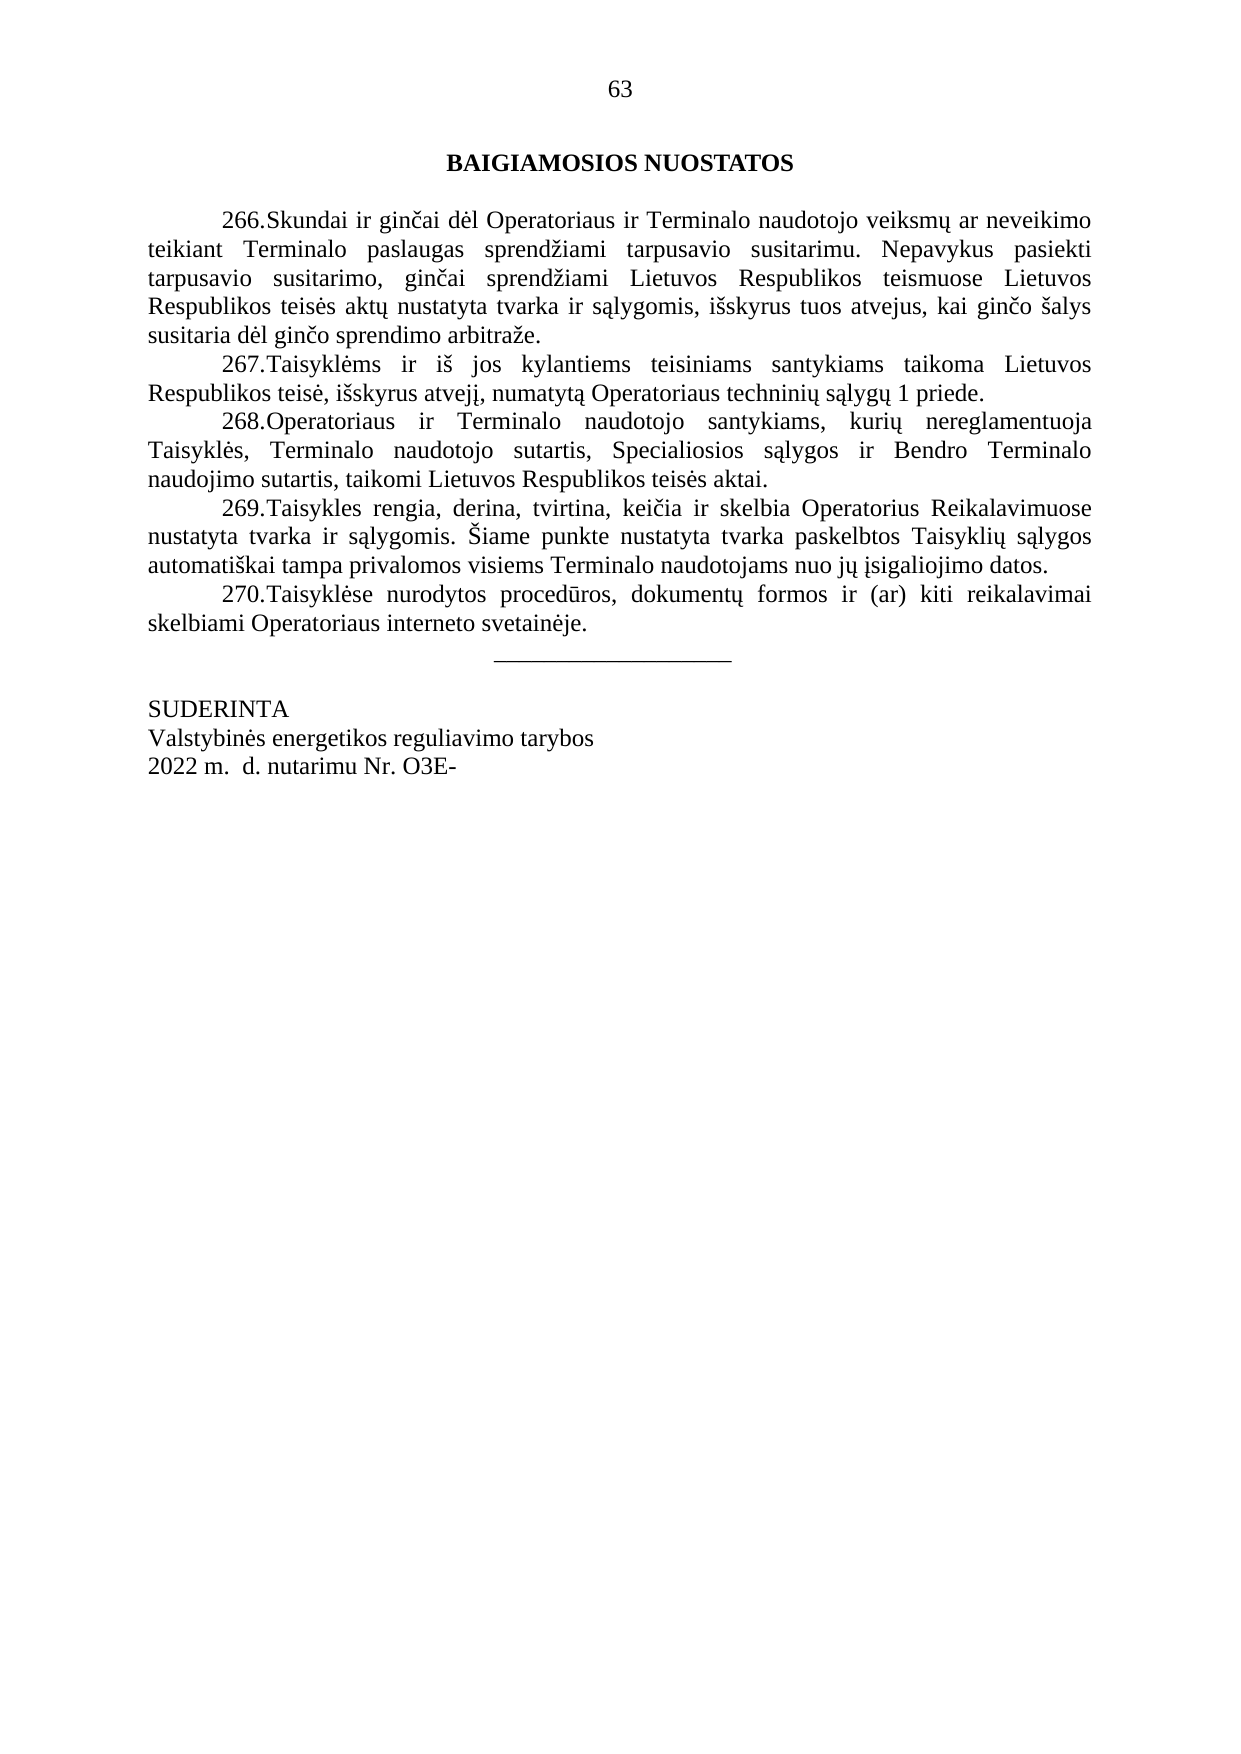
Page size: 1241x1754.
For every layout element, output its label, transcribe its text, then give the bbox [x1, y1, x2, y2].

text BAIGIAMOSIOS NUOSTATOS [148, 148, 1092, 176]
text SUDERINTA [148, 694, 1092, 723]
text 267. Taisyklėms ir iš jos kylantiems teisiniams santykiams taikoma Lietuvos Respublikos teisė, išskyrus atvejį, numatytą Operatoriaus techninių sąlygų 1 priede. [148, 349, 1092, 406]
text ___________________ [133, 636, 1092, 665]
text 2022 m. d. nutarimu Nr. O3E- [148, 751, 1092, 780]
text 269. Taisykles rengia, derina, tvirtina, keičia ir skelbia Operatorius Reikalavimuose nustatyta tvarka ir sąlygomis. Šiame punkte nustatyta tvarka paskelbtos Taisyklių sąlygos automatiškai tampa privalomos visiems Terminalo naudotojams nuo jų įsigaliojimo datos. [148, 493, 1092, 579]
text 270. Taisyklėse nurodytos procedūros, dokumentų formos ir (ar) kiti reikalavimai skelbiami Operatoriaus interneto svetainėje. [148, 579, 1092, 636]
text 268. Operatoriaus ir Terminalo naudotojo santykiams, kurių nereglamentuoja Taisyklės, Terminalo naudotojo sutartis, Specialiosios sąlygos ir Bendro Terminalo naudojimo sutartis, taikomi Lietuvos Respublikos teisės aktai. [148, 406, 1092, 493]
text Valstybinės energetikos reguliavimo tarybos [148, 723, 1092, 751]
text 266. Skundai ir ginčai dėl Operatoriaus ir Terminalo naudotojo veiksmų ar neveikimo teikiant Terminalo paslaugas sprendžiami tarpusavio susitarimu. Nepavykus pasiekti tarpusavio susitarimo, ginčai sprendžiami Lietuvos Respublikos teismuose Lietuvos Respublikos teisės aktų nustatyta tvarka ir sąlygomis, išskyrus tuos atvejus, kai ginčo šalys susitaria dėl ginčo sprendimo arbitraže. [148, 205, 1092, 349]
